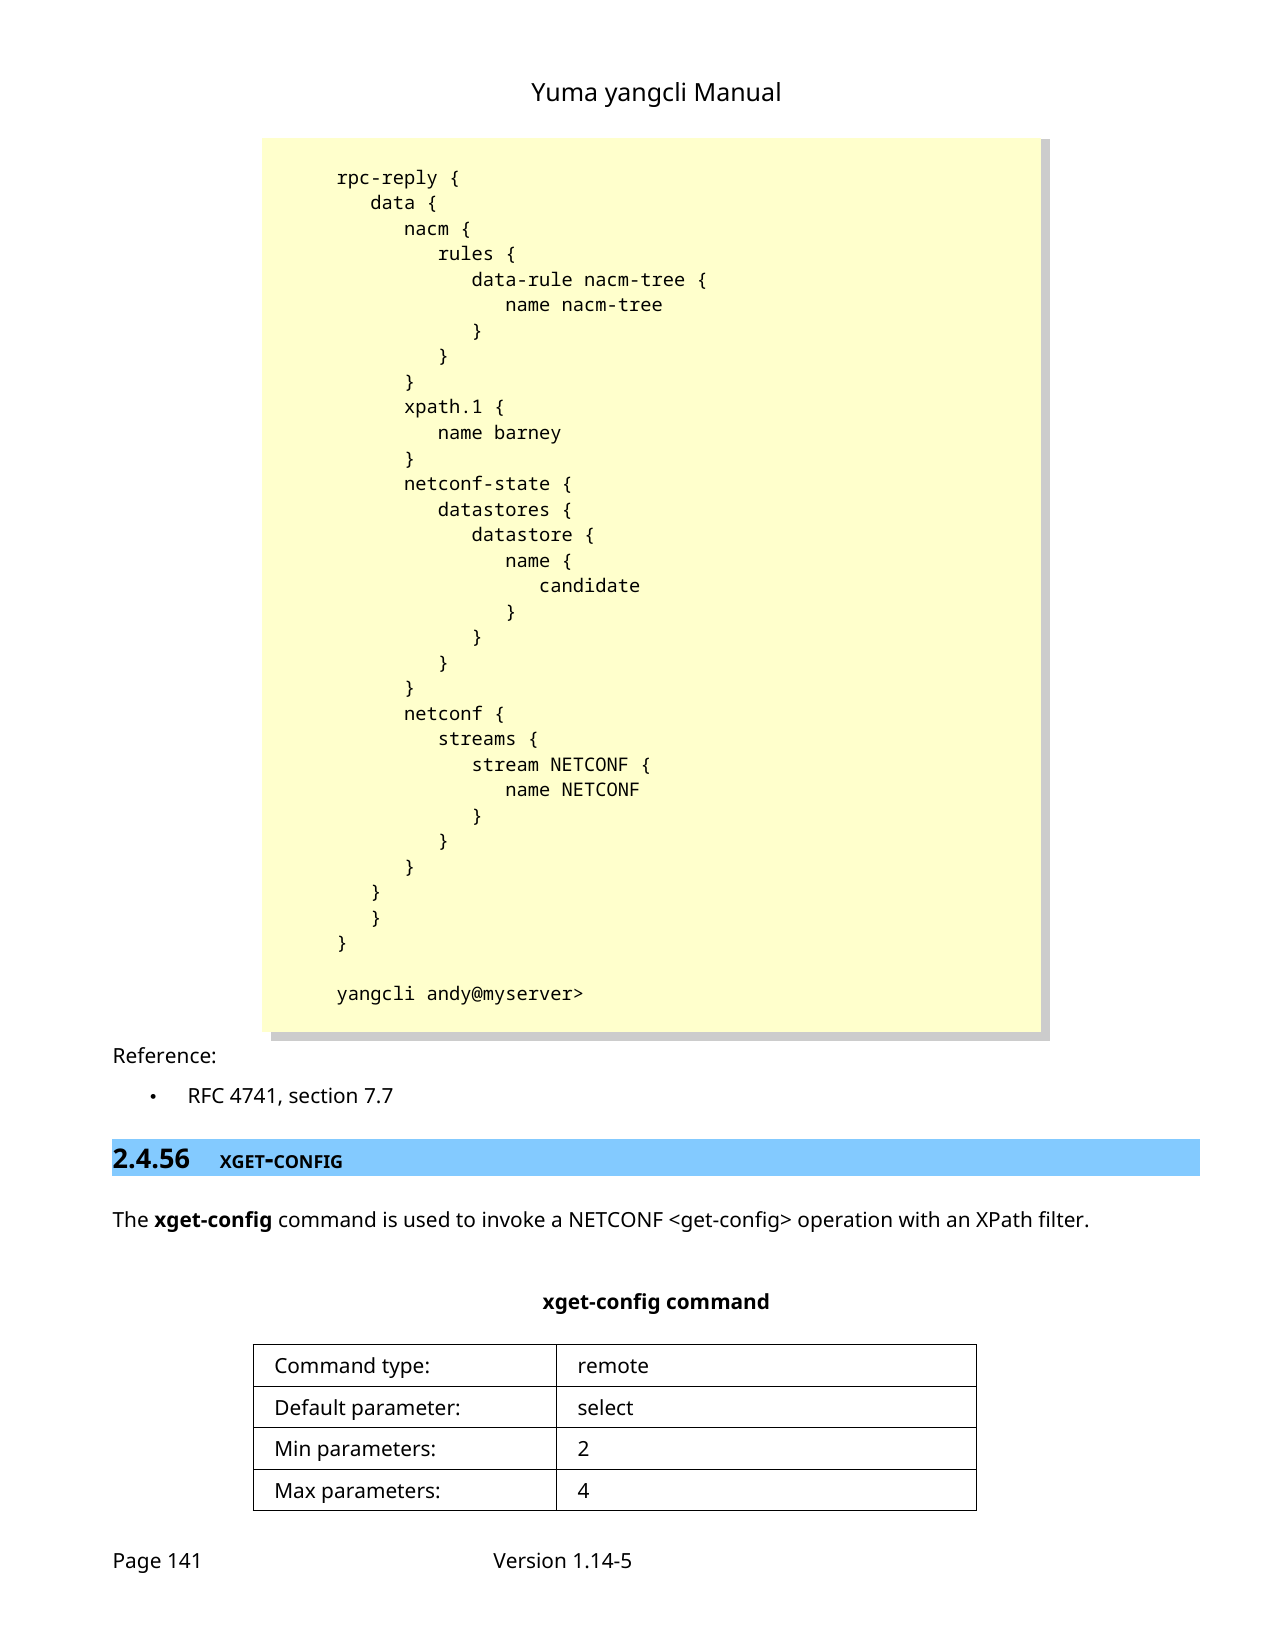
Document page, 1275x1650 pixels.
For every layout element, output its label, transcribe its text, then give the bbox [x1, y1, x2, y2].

text datastore { [262, 521, 1041, 547]
table_header remote [557, 1345, 976, 1386]
text } [262, 343, 1041, 368]
text } [262, 598, 1041, 623]
text nacm { [262, 215, 1041, 241]
text name nacm-tree [262, 292, 1041, 317]
text candidate [262, 572, 1041, 598]
text yangcli andy@myserver> [262, 981, 1041, 1006]
text data-rule nacm-tree { [262, 266, 1041, 292]
text name NETCONF [262, 777, 1041, 802]
table_cell Default parameter: [254, 1387, 556, 1427]
text datastores { [262, 496, 1041, 521]
subtitle xget-config [112, 1139, 1200, 1176]
table_cell Min parameters: [254, 1428, 556, 1469]
text netconf { [262, 700, 1041, 726]
text } [262, 828, 1041, 853]
text name { [262, 547, 1041, 572]
subtitle xget-config command [127, 1287, 1185, 1316]
text } [262, 802, 1041, 828]
text } [262, 904, 1041, 930]
text } [262, 649, 1041, 674]
text } [262, 930, 1041, 955]
text rpc-reply { [262, 164, 1041, 189]
table_header Command type: [254, 1345, 556, 1386]
text streams { [262, 726, 1041, 751]
text data { [262, 189, 1041, 215]
table_cell 2 [557, 1428, 976, 1469]
text } [262, 674, 1041, 700]
text } [262, 317, 1041, 343]
text name barney [262, 419, 1041, 445]
table_cell Max parameters: [254, 1470, 556, 1510]
text stream NETCONF { [262, 751, 1041, 777]
text xpath.1 { [262, 394, 1041, 419]
list RFC 4741, section 7.7 [150, 1082, 1200, 1110]
text } [262, 853, 1041, 879]
text Reference: [112, 1041, 1200, 1069]
text } [262, 445, 1041, 470]
text } [262, 623, 1041, 649]
text The xget-config command is used to invoke a NETCONF <get-config> operation with an XPath filter. [112, 1205, 1200, 1234]
table_cell select [557, 1387, 976, 1427]
text } [262, 368, 1041, 394]
text rules { [262, 241, 1041, 266]
table_cell 4 [557, 1470, 976, 1510]
text netconf-state { [262, 470, 1041, 496]
text } [262, 879, 1041, 904]
